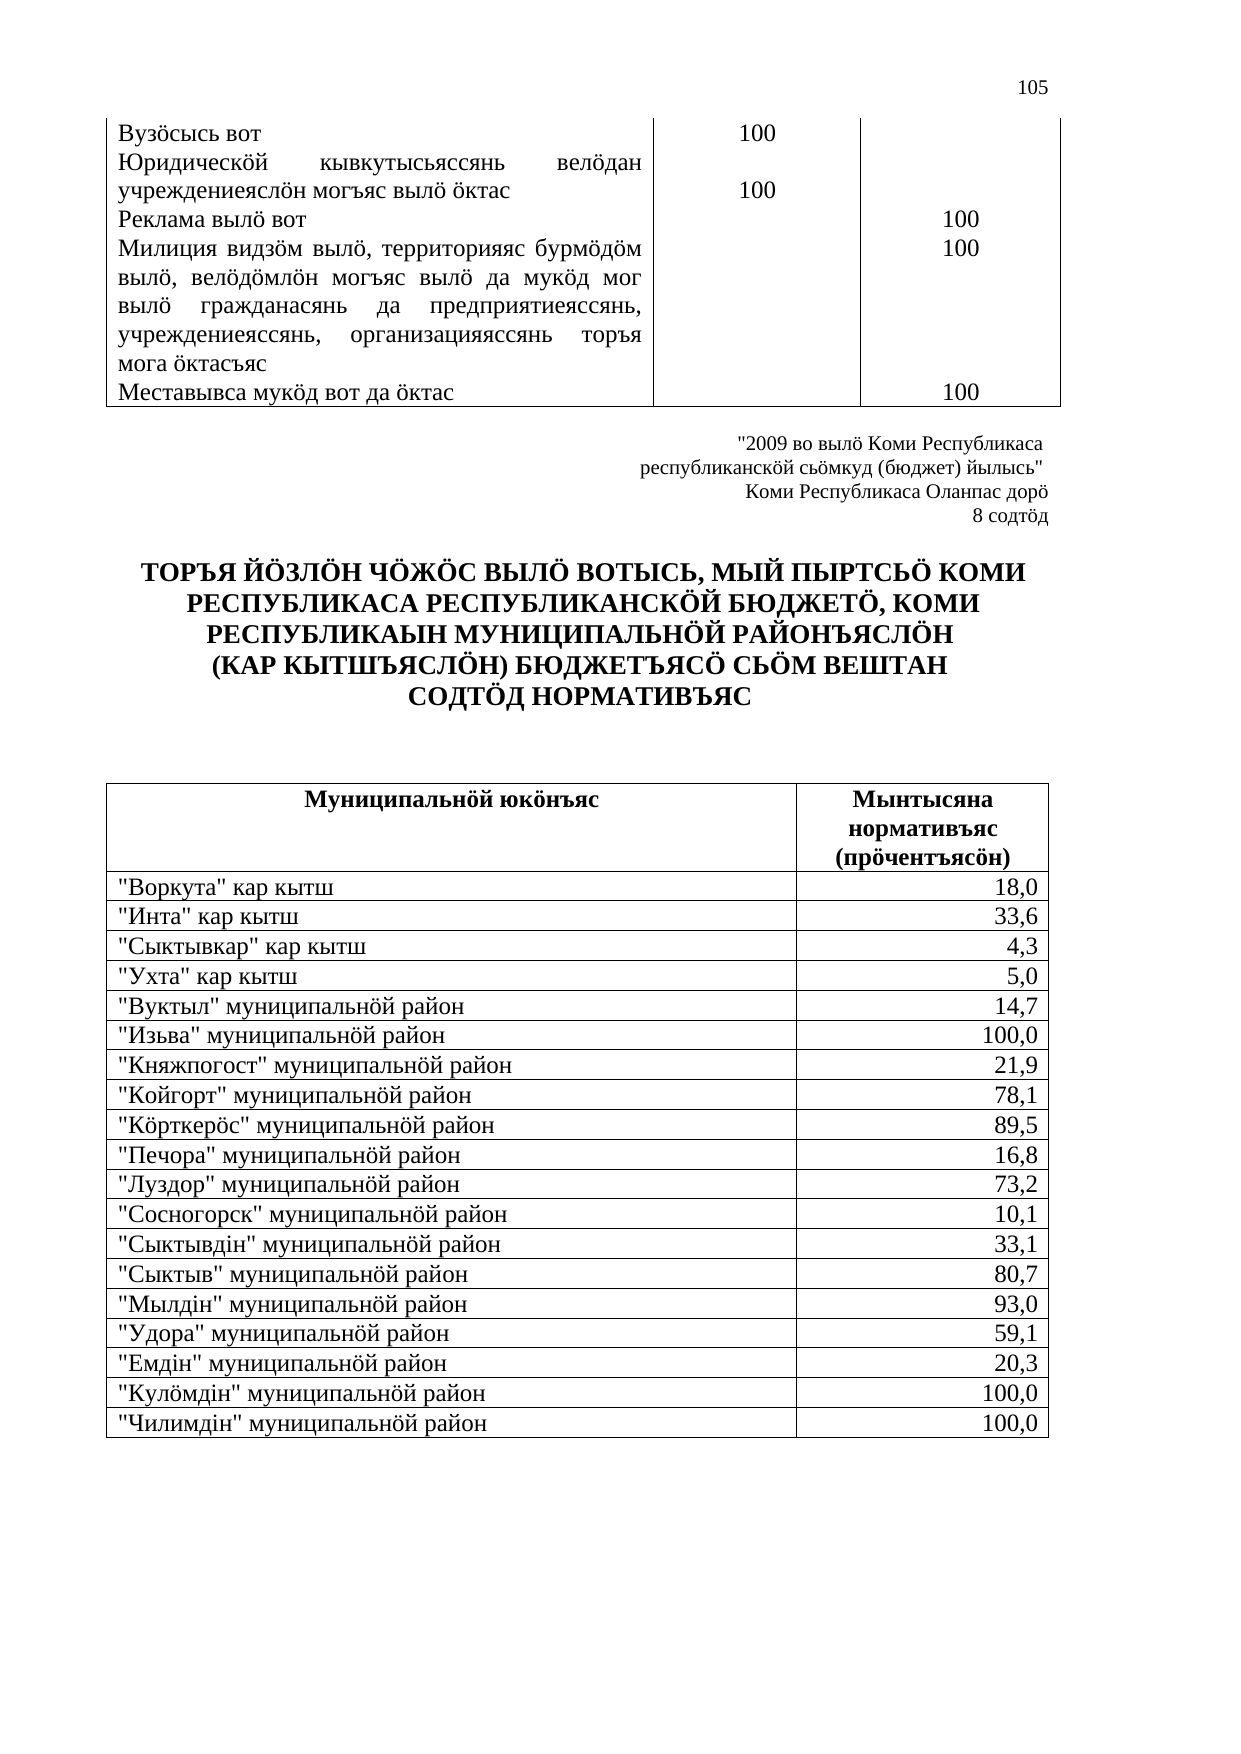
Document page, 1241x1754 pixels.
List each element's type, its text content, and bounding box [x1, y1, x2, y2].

table_cell "Чилимдiн" муниципальнöй район [107, 1408, 796, 1437]
text республиканскöй сьöмкуд (бюджет) йылысь" [118, 455, 1048, 479]
table_cell "Сыктывкар" кар кытш [107, 931, 796, 960]
table_cell [861, 147, 1060, 204]
table_cell 100 [654, 118, 860, 147]
table_cell Милиция видзöм вылö, территорияяс бурмöдöм вылö, велöдöмлöн могъяс вылö да мукöд мог вылö гражданасянь да предприятиеяссянь, учреждениеяссянь, организацияяссянь торъя мога öктасъяс [107, 233, 653, 377]
table_cell "Кöрткерöс" муниципальнöй район [107, 1110, 796, 1139]
table_cell "Печора" муниципальнöй район [107, 1140, 796, 1168]
table_cell 14,7 [797, 991, 1048, 1019]
table_cell "Луздор" муниципальнöй район [107, 1170, 796, 1198]
table_cell 100 [861, 377, 1060, 406]
table_cell 18,0 [797, 872, 1048, 900]
table_cell "Ухта" кар кытш [107, 961, 796, 990]
table_cell 5,0 [797, 961, 1048, 990]
table_cell "Вуктыл" муниципальнöй район [107, 991, 796, 1019]
table_cell 100,0 [797, 1408, 1048, 1437]
text 8 содтöд [118, 503, 1048, 527]
table_cell "Кулöмдiн" муниципальнöй район [107, 1378, 796, 1407]
table_cell [654, 204, 860, 233]
table_cell "Емдiн" муниципальнöй район [107, 1348, 796, 1377]
table_cell 20,3 [797, 1348, 1048, 1377]
table_cell "Инта" кар кытш [107, 901, 796, 930]
table_header Муниципальнöй юкöнъяс [107, 784, 796, 871]
table_cell [861, 118, 1060, 147]
table_cell "Сыктыв" муниципальнöй район [107, 1259, 796, 1288]
text СОДТÖД НОРМАТИВЪЯС [118, 680, 1048, 711]
table_cell 100 [861, 204, 1060, 233]
table_cell 21,9 [797, 1050, 1048, 1079]
table_cell "Изьва" муниципальнöй район [107, 1021, 796, 1049]
table_cell "Мылдiн" муниципальнöй район [107, 1289, 796, 1317]
table_cell "Удора" муниципальнöй район [107, 1319, 796, 1347]
table_cell "Воркута" кар кытш [107, 872, 796, 900]
table_cell 100,0 [797, 1021, 1048, 1049]
table_cell 100,0 [797, 1378, 1048, 1407]
text (КАР КЫТШЪЯСЛÖН) БЮДЖЕТЪЯСÖ СЬÖМ ВЕШТАН [118, 649, 1048, 680]
table_cell 93,0 [797, 1289, 1048, 1317]
table_cell Юридическöй кывкутысьяссянь велöдан учреждениеяслöн могъяс вылö öктас [107, 147, 653, 204]
table_cell 10,1 [797, 1199, 1048, 1228]
table_cell 73,2 [797, 1170, 1048, 1198]
table_cell [654, 377, 860, 406]
table_cell "Княжпогост" муниципальнöй район [107, 1050, 796, 1079]
table_cell 33,1 [797, 1229, 1048, 1258]
table_cell 100 [654, 147, 860, 204]
table_cell Меставывса мукöд вот да öктас [107, 377, 653, 406]
table_cell [654, 233, 860, 377]
table_cell 33,6 [797, 901, 1048, 930]
table_cell 100 [861, 233, 1060, 377]
text "2009 во вылö Коми Республикаса [118, 431, 1048, 455]
table_cell 16,8 [797, 1140, 1048, 1168]
text Коми Республикаса Оланпас дорö [118, 479, 1048, 503]
table_cell 4,3 [797, 931, 1048, 960]
table_cell 89,5 [797, 1110, 1048, 1139]
table_cell "Сосногорск" муниципальнöй район [107, 1199, 796, 1228]
table_cell 78,1 [797, 1080, 1048, 1109]
table_header Мынтысяна нормативъяс (прöчентъясöн) [797, 784, 1048, 871]
table_cell 80,7 [797, 1259, 1048, 1288]
text ТОРЪЯ ЙÖЗЛÖН ЧÖЖÖС ВЫЛÖ ВОТЫСЬ, МЫЙ ПЫРТСЬÖ КОМИ РЕСПУБЛИКАСА РЕСПУБЛИКАНСКÖЙ БЮДЖЕТÖ, КОМИ РЕСПУБЛИКАЫН МУНИЦИПАЛЬНÖЙ РАЙОНЪЯСЛÖН [118, 556, 1048, 649]
table_cell Вузöсысь вот [107, 118, 653, 147]
table_cell 59,1 [797, 1319, 1048, 1347]
table_cell "Койгорт" муниципальнöй район [107, 1080, 796, 1109]
table_cell "Сыктывдiн" муниципальнöй район [107, 1229, 796, 1258]
table_cell Реклама вылö вот [107, 204, 653, 233]
